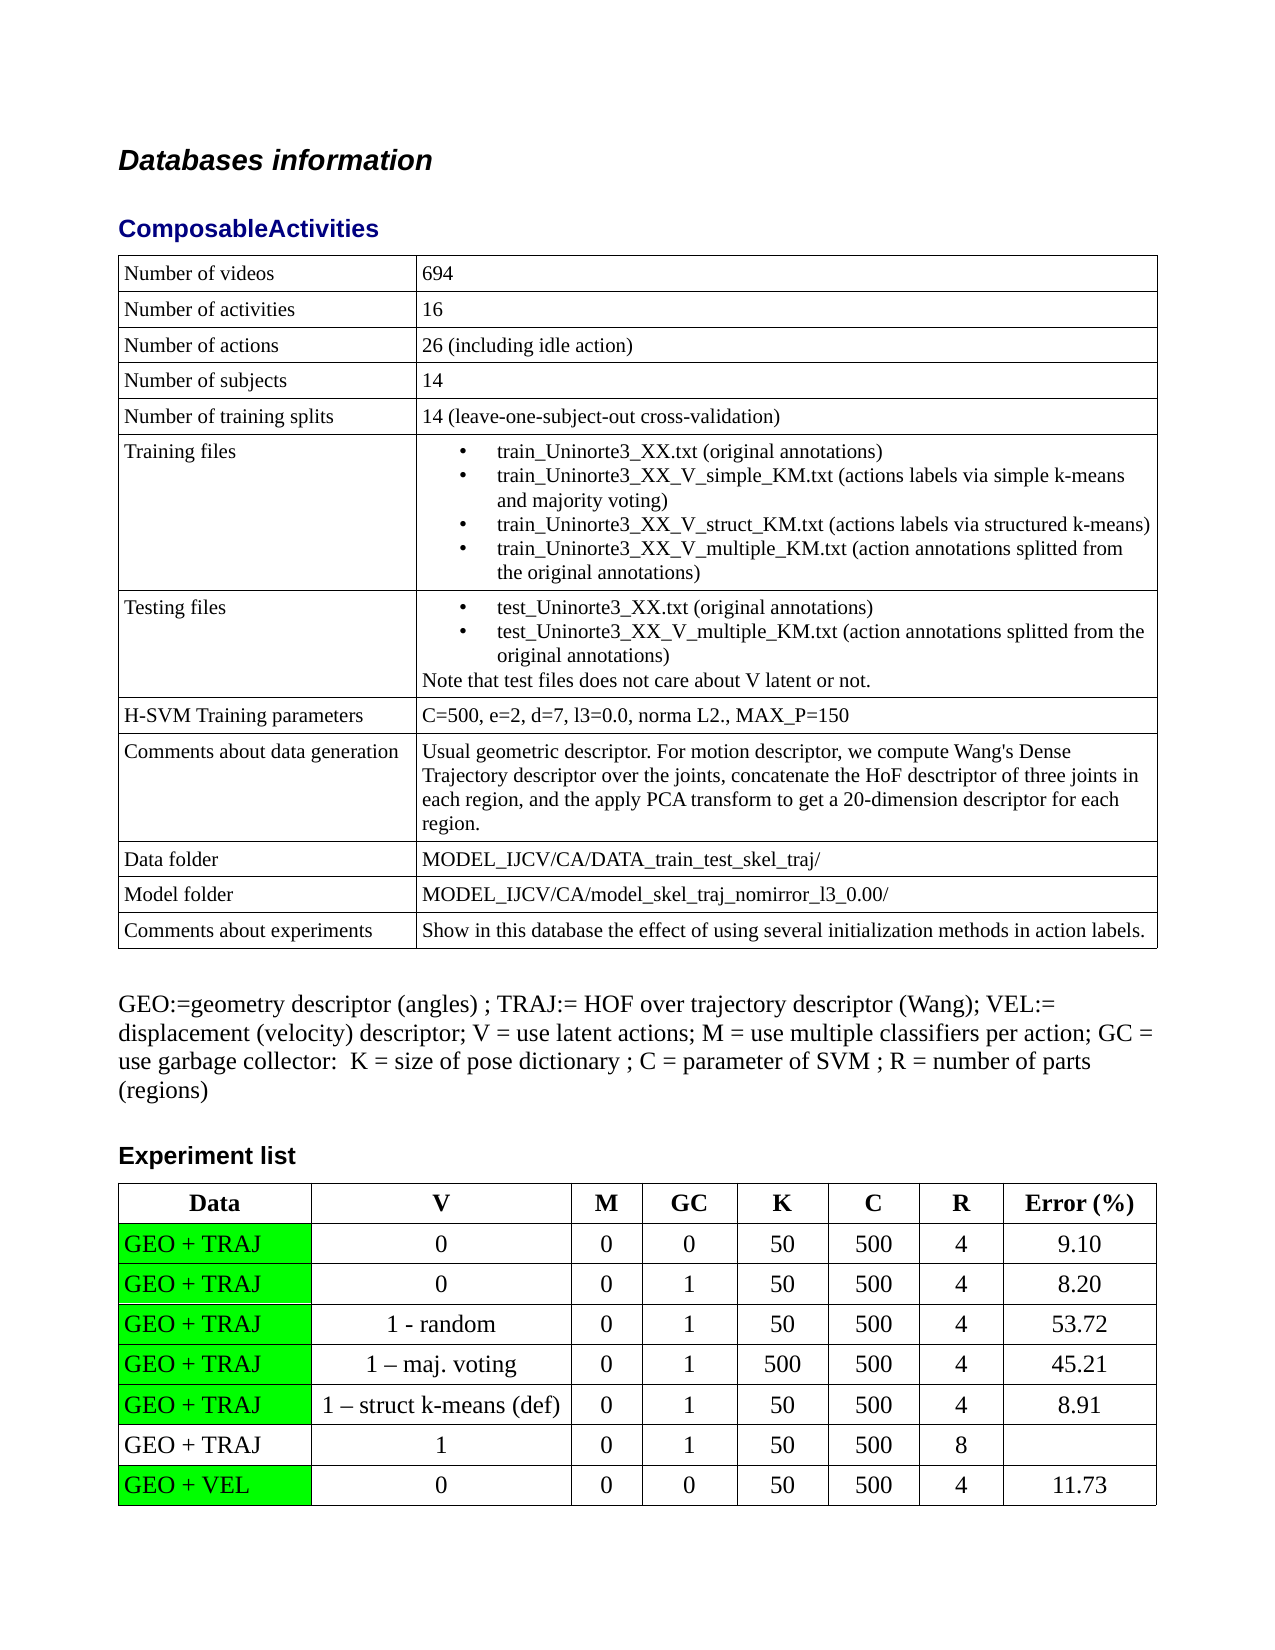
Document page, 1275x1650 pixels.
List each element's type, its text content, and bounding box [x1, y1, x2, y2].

subtitle ComposableActivities [118, 214, 1157, 243]
table_cell 50 [738, 1385, 828, 1424]
table_cell 1 – struct k-means (def) [312, 1385, 571, 1424]
table_header GC [643, 1184, 737, 1223]
table_cell 4 [920, 1466, 1003, 1505]
table_cell 4 [920, 1264, 1003, 1303]
table_header V [312, 1184, 571, 1223]
table_cell 8.91 [1004, 1385, 1156, 1424]
table_cell 50 [738, 1305, 828, 1344]
table_cell 45.21 [1004, 1345, 1156, 1384]
table_cell MODEL_IJCV/CA/DATA_train_test_skel_traj/ [417, 842, 1157, 876]
table_cell 1 - random [312, 1305, 571, 1344]
table_cell Show in this database the effect of using several initialization methods in action labels. [417, 913, 1157, 948]
table_cell 50 [738, 1425, 828, 1465]
table_cell test_Uninorte3_XX.txt (original annotations) test_Uninorte3_XX_V_multiple_KM.txt (action annotations splitted from the original annotations) Note that test files does not care about V latent or not. [417, 591, 1157, 697]
table_cell 4 [920, 1385, 1003, 1424]
table_cell 0 [572, 1305, 642, 1344]
table_header 694 [417, 256, 1157, 291]
subtitle Databases info rmation [118, 143, 1157, 177]
table_cell Number of training splits [119, 399, 416, 433]
table_cell Comments about experiments [119, 913, 416, 948]
table_header Number of videos [119, 256, 416, 291]
table_cell 4 [920, 1345, 1003, 1384]
table_cell 500 [829, 1466, 919, 1505]
table_cell 9.10 [1004, 1224, 1156, 1263]
table_cell GEO + TRAJ [119, 1425, 311, 1465]
table_cell 8.20 [1004, 1264, 1156, 1303]
table_cell 1 – maj. voting [312, 1345, 571, 1384]
table_cell GEO + TRAJ [119, 1264, 311, 1303]
table_header Error (%) [1004, 1184, 1156, 1223]
table_cell GEO + VEL [119, 1466, 311, 1505]
table_cell 14 (leave-one-subject-out cross-validation) [417, 399, 1157, 433]
table_cell 1 [643, 1425, 737, 1465]
table_cell 500 [829, 1425, 919, 1465]
table_cell 1 [643, 1345, 737, 1384]
table_cell Number of actions [119, 328, 416, 362]
table_cell Comments about data generation [119, 734, 416, 841]
table_cell MODEL_IJCV/CA/model_skel_traj_nomirror_l3_0.00/ [417, 877, 1157, 912]
table_cell 0 [312, 1466, 571, 1505]
table_cell 1 [643, 1385, 737, 1424]
table_cell [1004, 1425, 1156, 1465]
table_cell 500 [829, 1224, 919, 1263]
table_header K [738, 1184, 828, 1223]
table_cell 500 [738, 1345, 828, 1384]
subtitle Experiment list [118, 1141, 1157, 1170]
table_cell GEO + TRAJ [119, 1385, 311, 1424]
table_cell 500 [829, 1345, 919, 1384]
table_cell 16 [417, 292, 1157, 327]
table_cell 26 (including idle action) [417, 328, 1157, 362]
table_cell C=500, e=2, d=7, l3=0.0, norma L2., MAX_P=150 [417, 698, 1157, 733]
table_cell Number of activities [119, 292, 416, 327]
text GEO:=geometry descriptor (angles) ; TRAJ:= HOF over trajectory descriptor (Wang); VEL:= displacement (velocity) descriptor; V = use latent actions; M = use multiple classifiers per action; GC = use garbage collector: K = size of pose dictionary ; C = parameter of SVM ; R = number of parts (regions) [118, 989, 1157, 1104]
table_cell 500 [829, 1385, 919, 1424]
table_cell 1 [643, 1264, 737, 1303]
table_cell 0 [572, 1224, 642, 1263]
table_cell 50 [738, 1466, 828, 1505]
table_cell 1 [643, 1305, 737, 1344]
table_cell Training files [119, 435, 416, 589]
table_header Data [119, 1184, 311, 1223]
table_cell Testing files [119, 591, 416, 697]
table_header R [920, 1184, 1003, 1223]
table_cell 0 [572, 1466, 642, 1505]
table_cell Data folder [119, 842, 416, 876]
table_cell 0 [312, 1224, 571, 1263]
table_cell 0 [572, 1345, 642, 1384]
table_header M [572, 1184, 642, 1223]
table_cell GEO + TRAJ [119, 1224, 311, 1263]
table_cell Number of subjects [119, 363, 416, 398]
table_cell 0 [643, 1224, 737, 1263]
table_cell 50 [738, 1264, 828, 1303]
table_cell train_Uninorte3_XX.txt (original annotations) train_Uninorte3_XX_V_simple_KM.txt (actions labels via simple k-means and majority voting) train_Uninorte3_XX_V_struct_KM.txt (actions labels via structured k-means) train_Uninorte3_XX_V_multiple_KM.txt (action annotations splitted from the original annotations) [417, 435, 1157, 589]
table_cell H-SVM Training parameters [119, 698, 416, 733]
table_cell GEO + TRAJ [119, 1305, 311, 1344]
table_cell 4 [920, 1224, 1003, 1263]
table_cell 0 [572, 1425, 642, 1465]
table_cell 14 [417, 363, 1157, 398]
table_cell 53.72 [1004, 1305, 1156, 1344]
table_cell 0 [312, 1264, 571, 1303]
table_cell 0 [572, 1385, 642, 1424]
table_cell 50 [738, 1224, 828, 1263]
table_cell GEO + TRAJ [119, 1345, 311, 1384]
table_cell 500 [829, 1264, 919, 1303]
table_cell 500 [829, 1305, 919, 1344]
table_cell 11.73 [1004, 1466, 1156, 1505]
table_cell 1 [312, 1425, 571, 1465]
table_cell 4 [920, 1305, 1003, 1344]
table_cell 0 [572, 1264, 642, 1303]
table_header C [829, 1184, 919, 1223]
table_cell Usual geometric descriptor. For motion descriptor, we compute Wang's Dense Trajectory descriptor over the joints, concatenate the HoF desctriptor of three joints in each region, and the apply PCA transform to get a 20-dimension descriptor for each region. [417, 734, 1157, 841]
table_cell 8 [920, 1425, 1003, 1465]
table_cell 0 [643, 1466, 737, 1505]
table_cell Model folder [119, 877, 416, 912]
